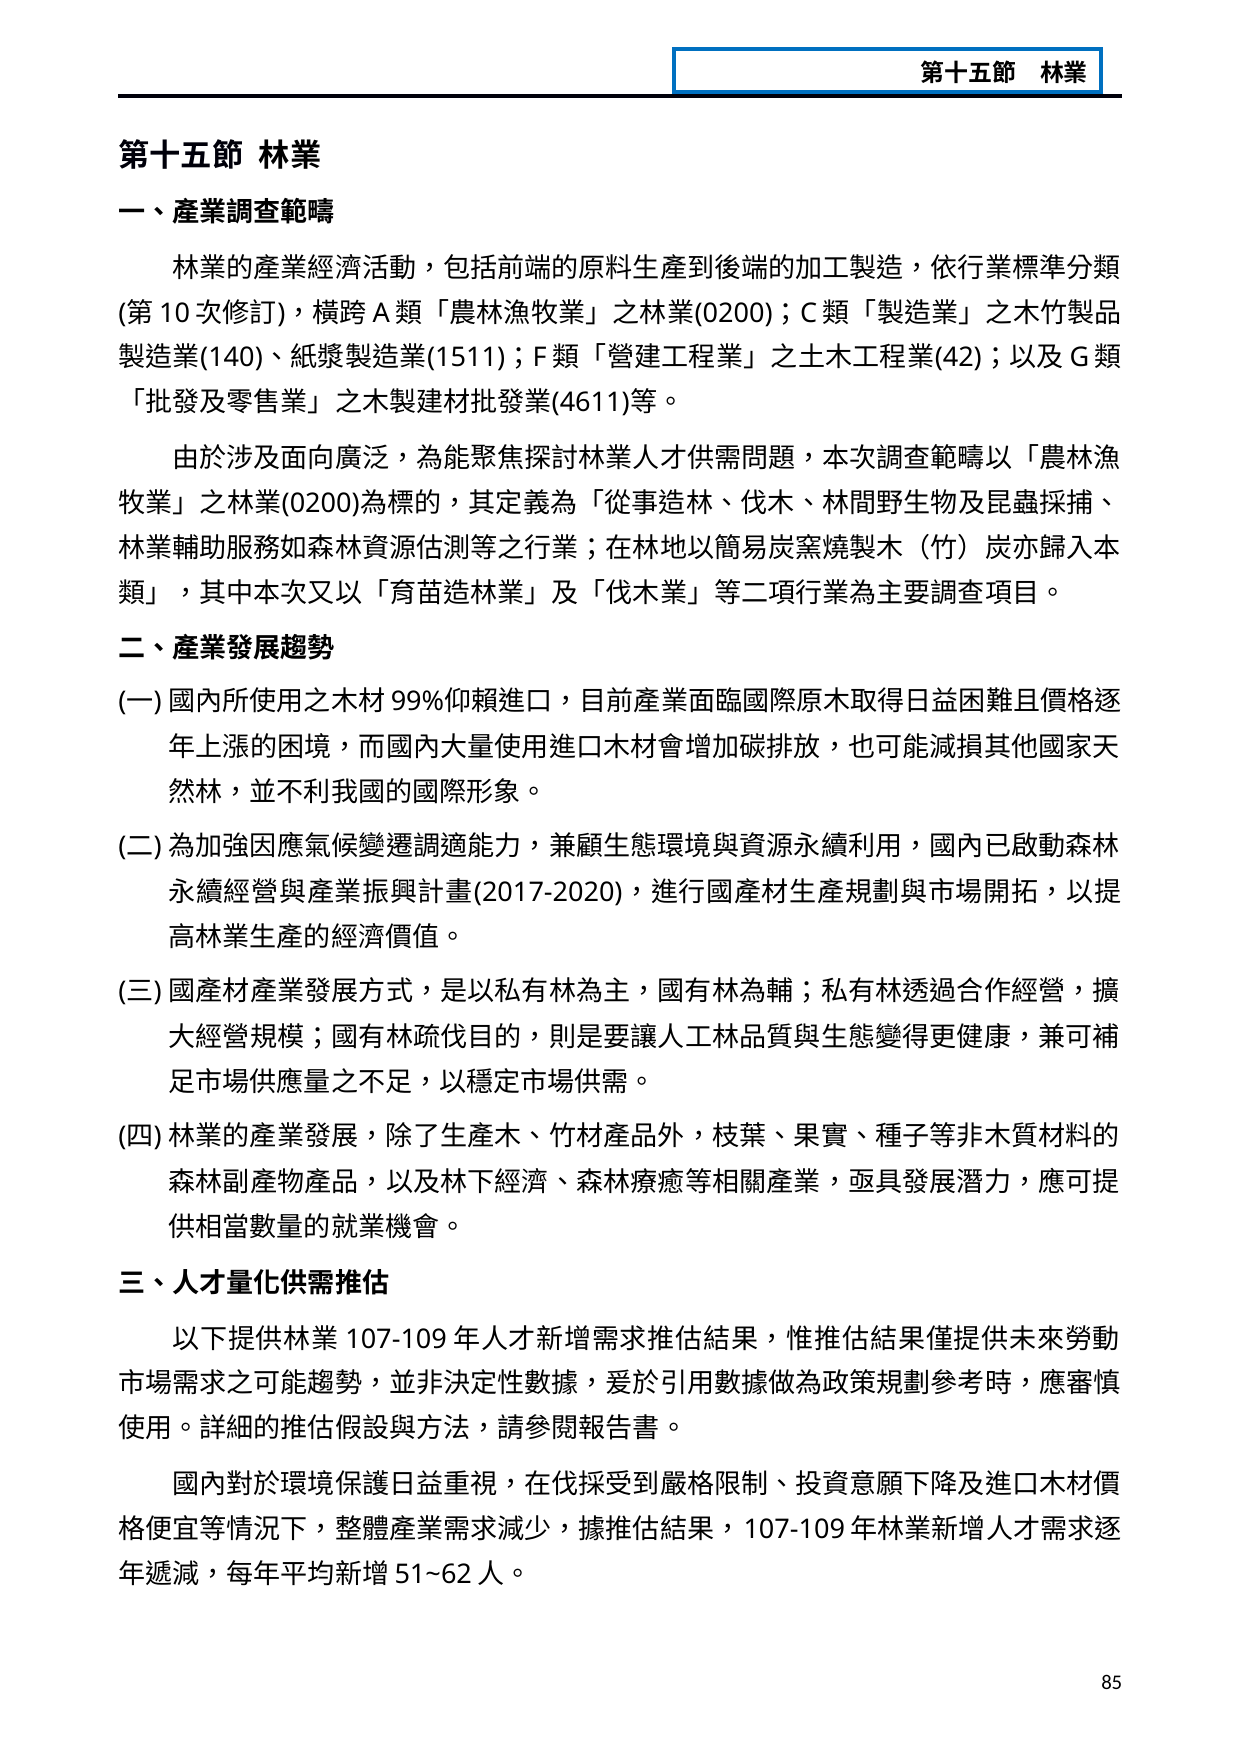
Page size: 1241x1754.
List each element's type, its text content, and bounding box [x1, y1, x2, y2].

list 國產材產業發展方式，是以私有林為主，國有林為輔；私有林透過合作經營，擴大經營規模；國有林疏伐目的，則是要讓人工林品質與生態變得更健康，兼可補足市場供應量之不足，以穩定市場供需。 [118, 963, 1122, 1101]
text 三、人才量化供需推估 [118, 1257, 1122, 1301]
text 國內對於環境保護日益重視，在伐採受到嚴格限制、投資意願下降及進口木材價格便宜等情況下，整體產業需求減少，據推估結果，107-109年林業新增人才需求逐年遞減，每年平均新增51~62人。 [118, 1458, 1122, 1592]
text 二、產業發展趨勢 [118, 622, 1122, 666]
list 為加強因應氣候變遷調適能力，兼顧生態環境與資源永續利用，國內已啟動森林永續經營與產業振興計畫(2017-2020)，進行國產材生產規劃與市場開拓，以提高林業生產的經濟價值。 [118, 818, 1122, 956]
text 由於涉及面向廣泛，為能聚焦探討林業人才供需問題，本次調查範疇以「農林漁牧業」之林業(0200)為標的，其定義為「從事造林、伐木、林間野生物及昆蟲採捕、林業輔助服務如森林資源估測等之行業；在林地以簡易炭窯燒製木（竹）炭亦歸入本類」，其中本次又以「育苗造林業」及「伐木業」等二項行業為主要調查項目。 [118, 432, 1122, 611]
text 一、產業調查範疇 [118, 186, 1122, 230]
subtitle 林業 [118, 130, 1122, 175]
text 以下提供林業107-109年人才新增需求推估結果，惟推估結果僅提供未來勞動市場需求之可能趨勢，並非決定性數據，爰於引用數據做為政策規劃參考時，應審慎使用。詳細的推估假設與方法，請參閱報告書。 [118, 1312, 1122, 1447]
list 國內所使用之木材99%仰賴進口，目前產業面臨國際原木取得日益困難且價格逐年上漲的困境，而國內大量使用進口木材會增加碳排放，也可能減損其他國家天然林，並不利我國的國際形象。 [118, 673, 1122, 811]
text 林業的產業經濟活動，包括前端的原料生產到後端的加工製造，依行業標準分類(第10次修訂)，橫跨A類「農林漁牧業」之林業(0200)；C類「製造業」之木竹製品製造業(140)、紙漿製造業(1511)；F類「營建工程業」之土木工程業(42)；以及G類「批發及零售業」之木製建材批發業(4611)等。 [118, 241, 1122, 421]
list 林業的產業發展，除了生產木、竹材產品外，枝葉、果實、種子等非木質材料的森林副產物產品，以及林下經濟、森林療癒等相關產業，亟具發展潛力，應可提供相當數量的就業機會。 [118, 1108, 1122, 1246]
